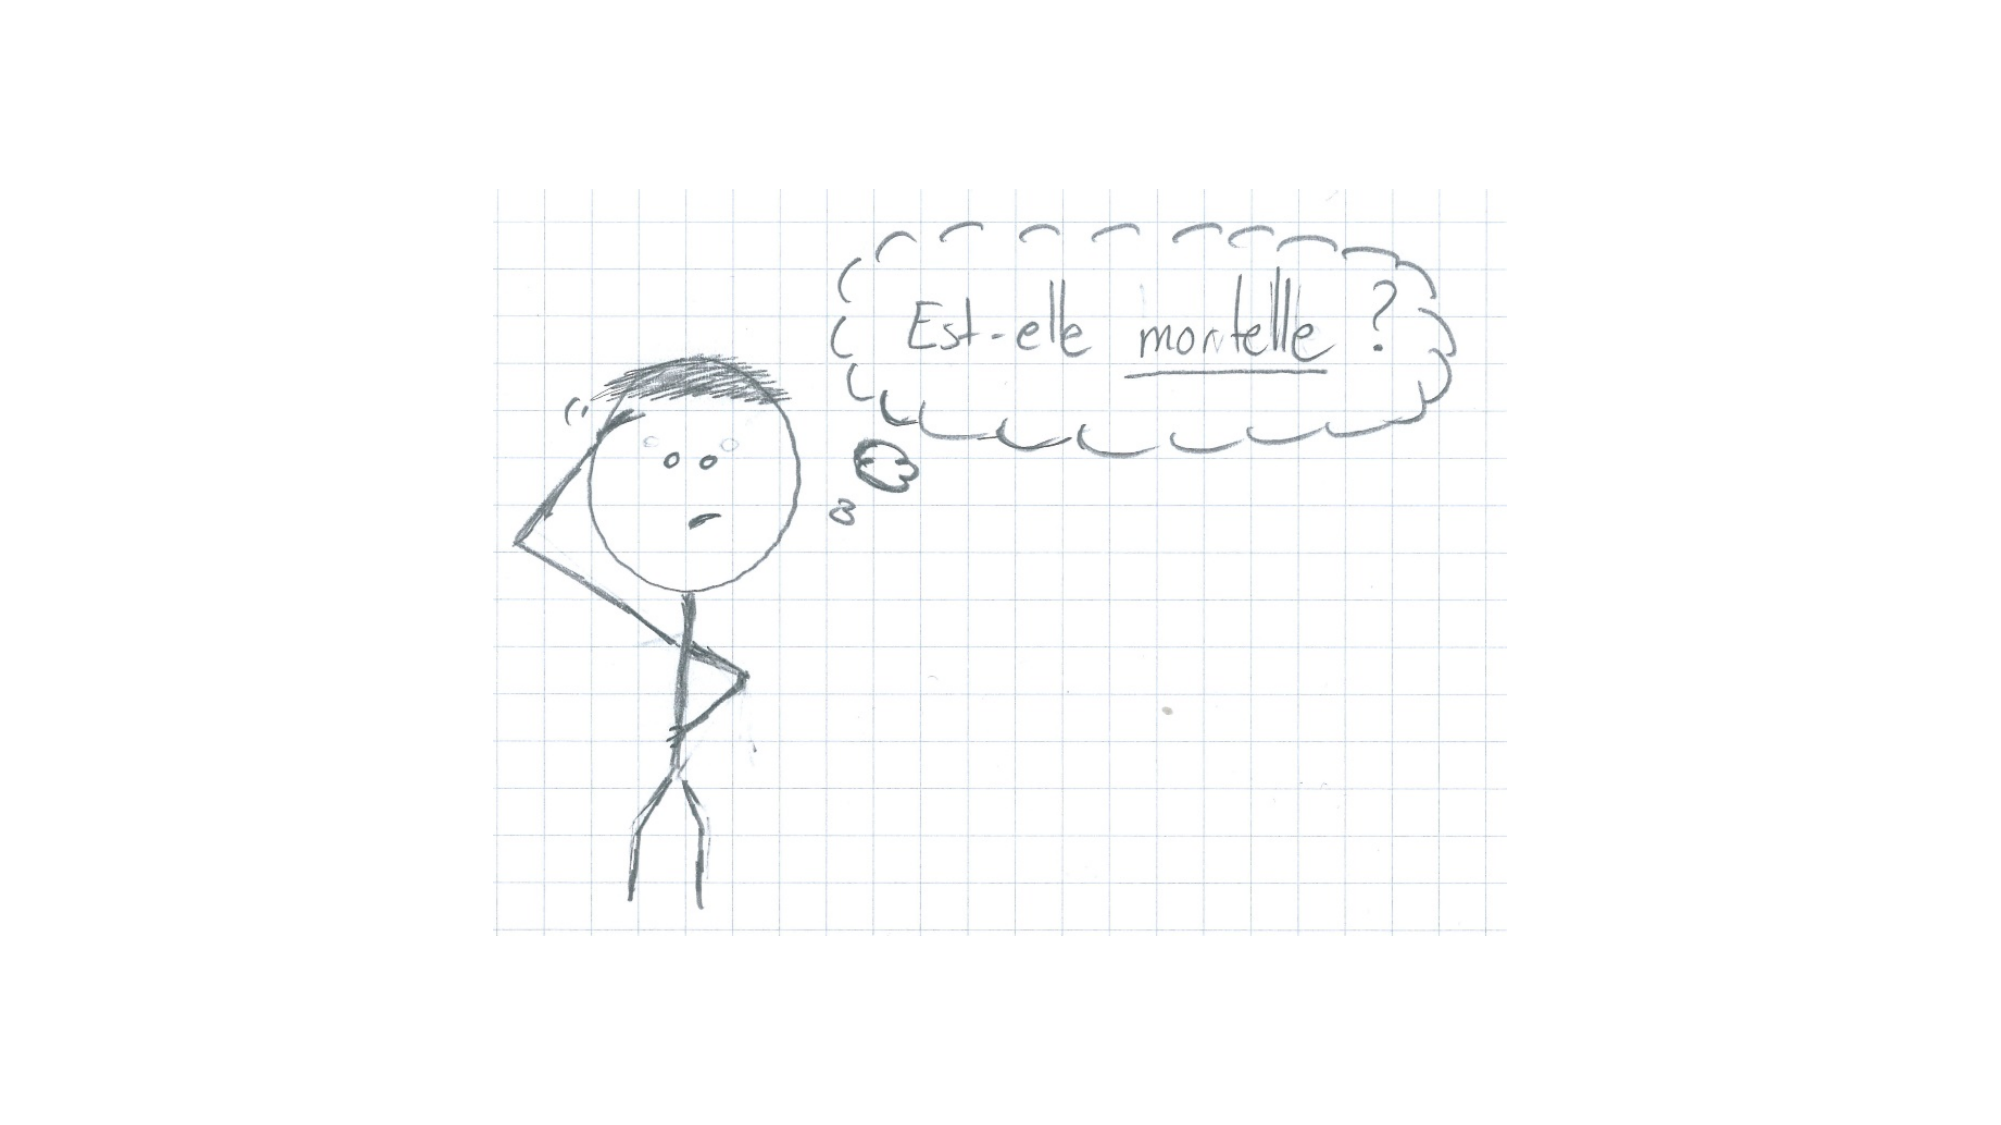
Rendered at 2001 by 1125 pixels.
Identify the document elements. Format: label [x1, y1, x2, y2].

picture [493, 189, 1507, 936]
